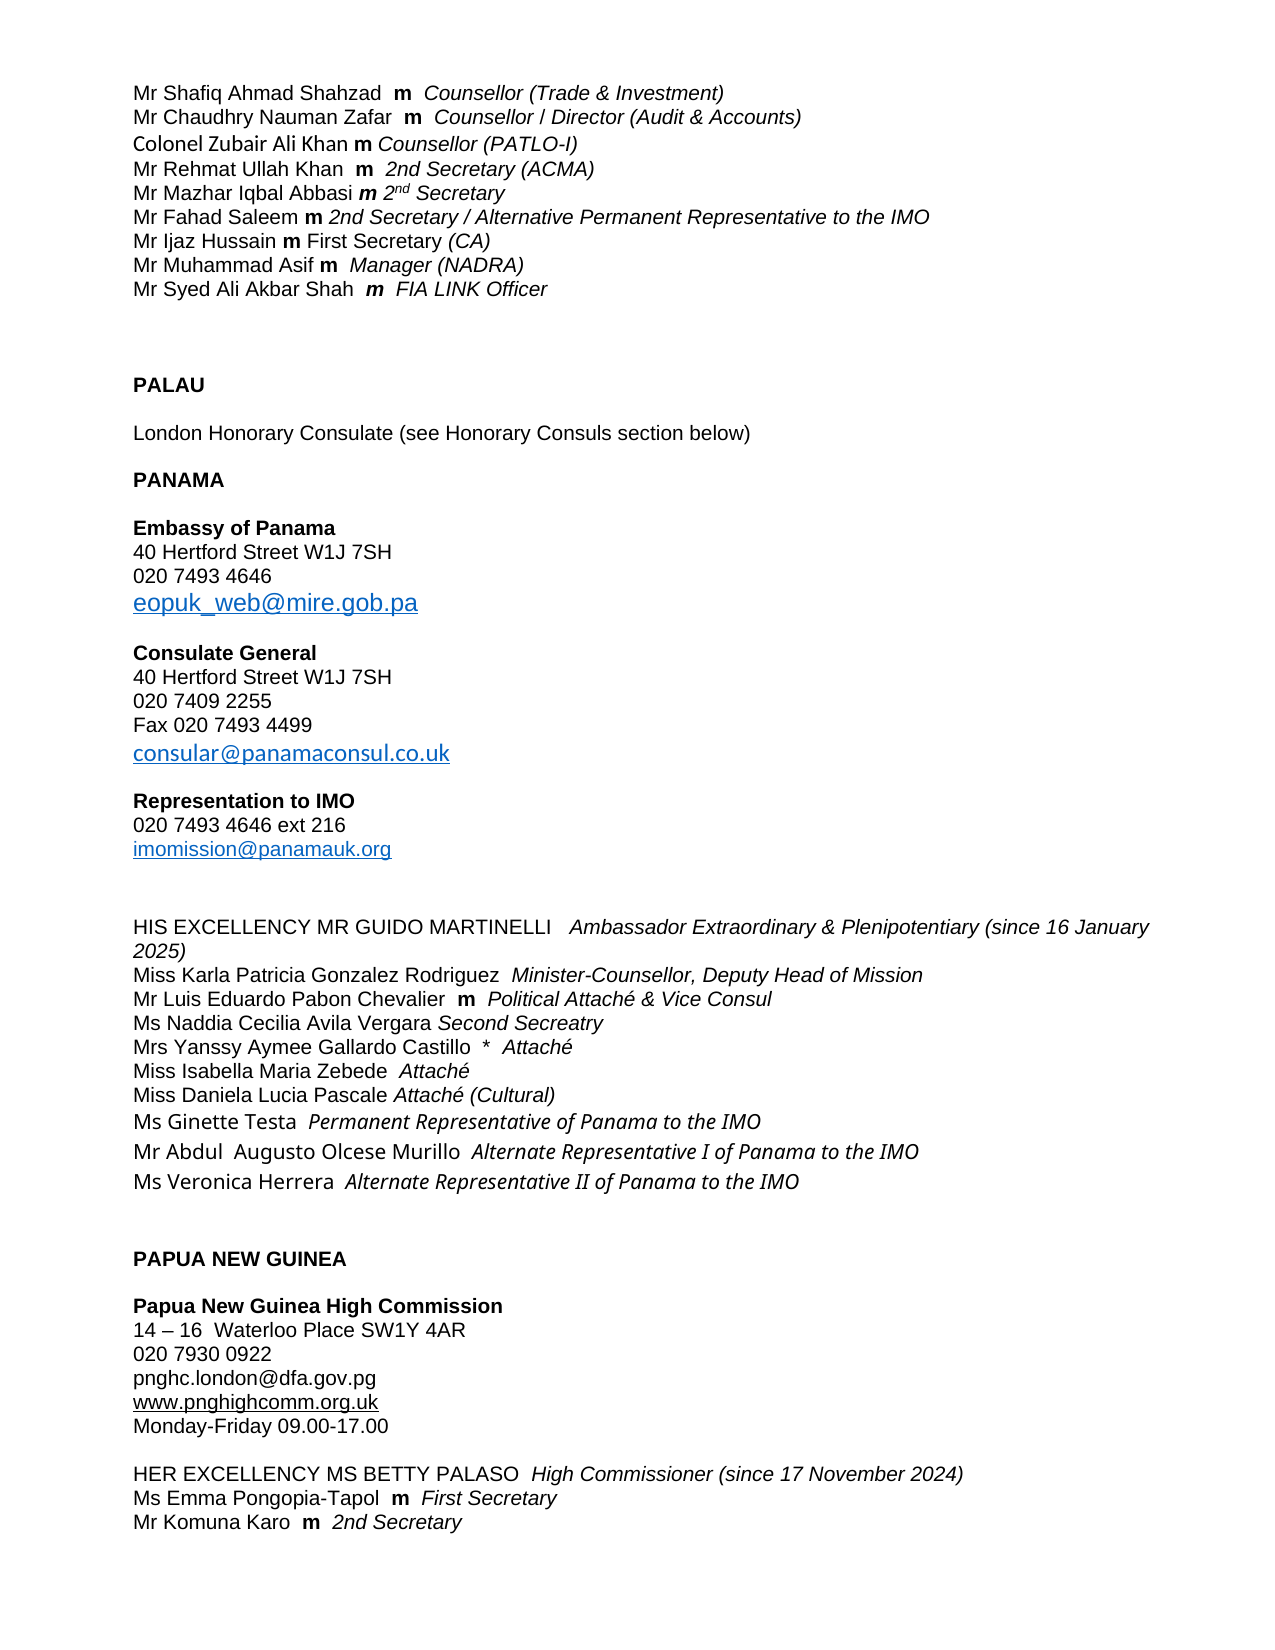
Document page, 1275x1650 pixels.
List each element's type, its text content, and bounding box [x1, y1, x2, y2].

text Miss Daniela Lucia Pascale Attaché (Cultural) [133, 1083, 1181, 1107]
text Miss Isabella Maria Zebede Attaché [133, 1059, 1181, 1083]
text 020 7930 0922 [133, 1342, 1181, 1366]
text Representation to IMO [133, 789, 1181, 813]
text 40 Hertford Street W1J 7SH [133, 540, 1181, 564]
text Ms Emma Pongopia-Tapol m First Secretary [133, 1486, 1181, 1510]
text PALAU [133, 372, 1181, 396]
text Ms Ginette Testa Permanent Representative of Panama to the IMO [133, 1107, 1181, 1135]
text Mr Komuna Karo m 2nd Secretary [133, 1510, 1181, 1534]
text Ms Veronica Herrera Alternate Representative II of Panama to the IMO [133, 1167, 1181, 1195]
text PAPUA NEW GUINEA [133, 1246, 1181, 1270]
text consular@panamaconsul.co.uk [133, 737, 1181, 767]
text Papua New Guinea High Commission [133, 1294, 1181, 1318]
text imomission@panamauk.org [133, 837, 1181, 861]
text Mr Syed Ali Akbar Shah m FIA LINK Officer [133, 277, 1181, 301]
text Mr Muhammad Asif m Manager (NADRA) [133, 253, 1181, 277]
text Monday-Friday 09.00-17.00 [133, 1414, 1181, 1438]
text Mr Mazhar Iqbal Abbasi m 2nd Secretary [133, 181, 1181, 205]
text Mr Luis Eduardo Pabon Chevalier m Political Attaché & Vice Consul [133, 987, 1181, 1011]
text Consulate General [133, 641, 1181, 665]
text HIS EXCELLENCY MR GUIDO MARTINELLI Ambassador Extraordinary & Plenipotentiary (since 16 January 2025) [133, 915, 1181, 963]
text Miss Karla Patricia Gonzalez Rodriguez Minister-Counsellor, Deputy Head of Mission [133, 963, 1181, 987]
text Mr Rehmat Ullah Khan m 2nd Secretary (ACMA) [133, 157, 1181, 181]
text www.pnghighcomm.org.uk [133, 1390, 1181, 1414]
text 40 Hertford Street W1J 7SH [133, 665, 1181, 689]
text Mrs Yanssy Aymee Gallardo Castillo * Attaché [133, 1035, 1181, 1059]
text Mr Fahad Saleem m 2nd Secretary / Alternative Permanent Representative to the IMO [133, 205, 1181, 229]
text Mr Shafiq Ahmad Shahzad m Counsellor (Trade & Investment) [133, 81, 1181, 105]
text London Honorary Consulate (see Honorary Consuls section below) [133, 420, 1181, 444]
text Mr Abdul Augusto Olcese Murillo Alternate Representative I of Panama to the IMO [133, 1137, 1181, 1165]
text Mr Ijaz Hussain m First Secretary (CA) [133, 229, 1181, 253]
text Mr Chaudhry Nauman Zafar m Counsellor / Director (Audit & Accounts) [133, 105, 1181, 129]
text 020 7409 2255 [133, 689, 1181, 713]
text Fax 020 7493 4499 [133, 713, 1181, 737]
text 020 7493 4646 ext 216 [133, 813, 1181, 837]
text HER EXCELLENCY MS BETTY PALASO High Commissioner (since 17 November 2024) [133, 1462, 1181, 1486]
text eopuk_web@mire.gob.pa [133, 588, 1181, 617]
text Colonel Zubair Ali Khan m Counsellor (PATLO-I) [133, 129, 1181, 157]
text 020 7493 4646 [133, 564, 1181, 588]
text PANAMA [133, 468, 1181, 492]
text pnghc.london@dfa.gov.pg [133, 1366, 1181, 1390]
text Ms Naddia Cecilia Avila Vergara Second Secreatry [133, 1011, 1181, 1035]
text Embassy of Panama [133, 516, 1181, 540]
text 14 – 16 Waterloo Place SW1Y 4AR [133, 1318, 1181, 1342]
